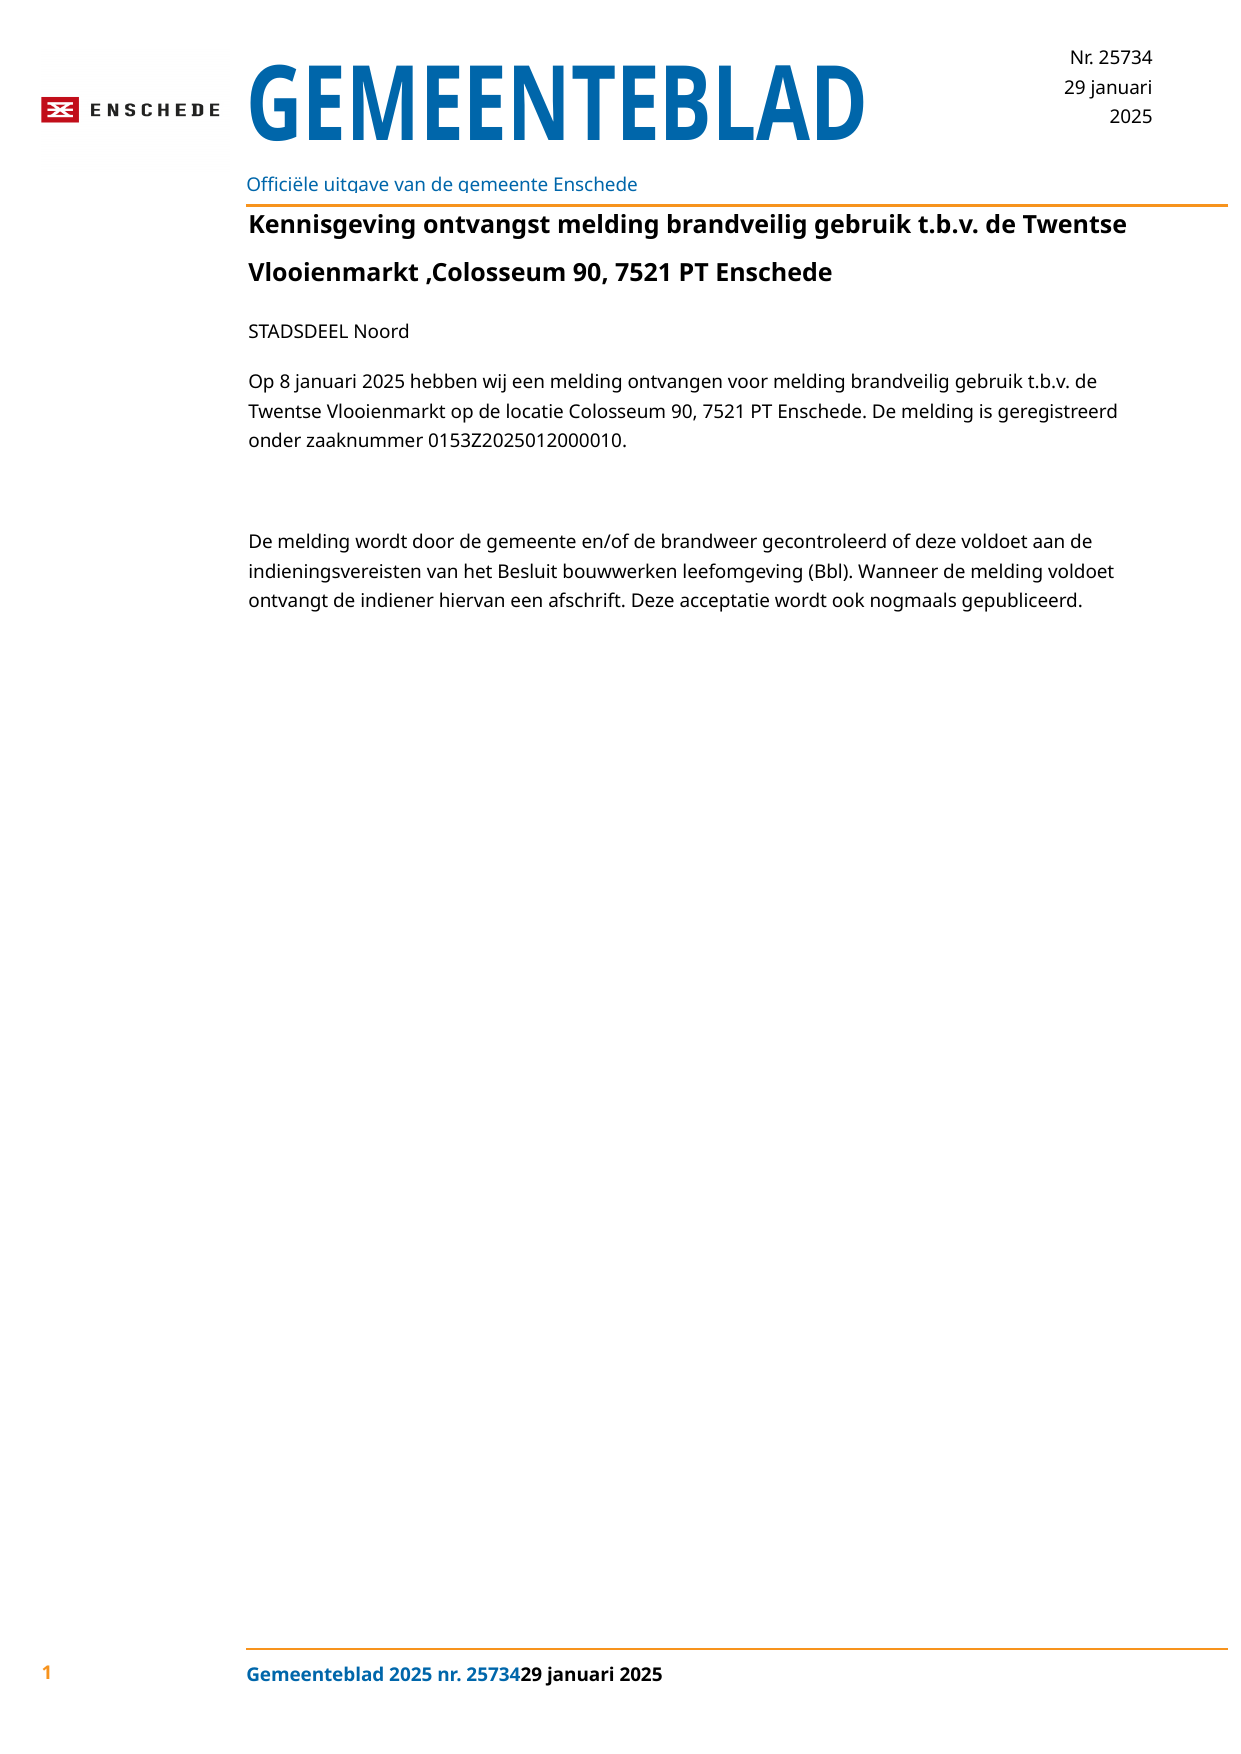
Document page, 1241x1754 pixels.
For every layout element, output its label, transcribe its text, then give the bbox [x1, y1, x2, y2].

picture [41, 47, 231, 172]
text De melding wordt door de gemeente en/of de brandweer gecontroleerd of deze voldoet aan de indieningsvereisten van het Besluit bouwwerken leefomgeving (Bbl). Wanneer de melding voldoet ontvangt de indiener hiervan een afschrift. Deze acceptatie wordt ook nogmaals gepubliceerd. [248, 528, 1152, 613]
text Op 8 januari 2025 hebben wij een melding ontvangen voor melding brandveilig gebruik t.b.v. de Twentse Vlooienmarkt op de locatie Colosseum 90, 7521 PT Enschede. De melding is geregistreerd onder zaaknummer 0153Z2025012000010. [248, 368, 1152, 453]
text STADSDEEL Noord [248, 318, 1152, 344]
text Kennisgeving ontvangst melding brandveilig gebruik t.b.v. de Twentse Vlooienmarkt ,Colosseum 90, 7521 PT Enschede [248, 207, 1152, 288]
